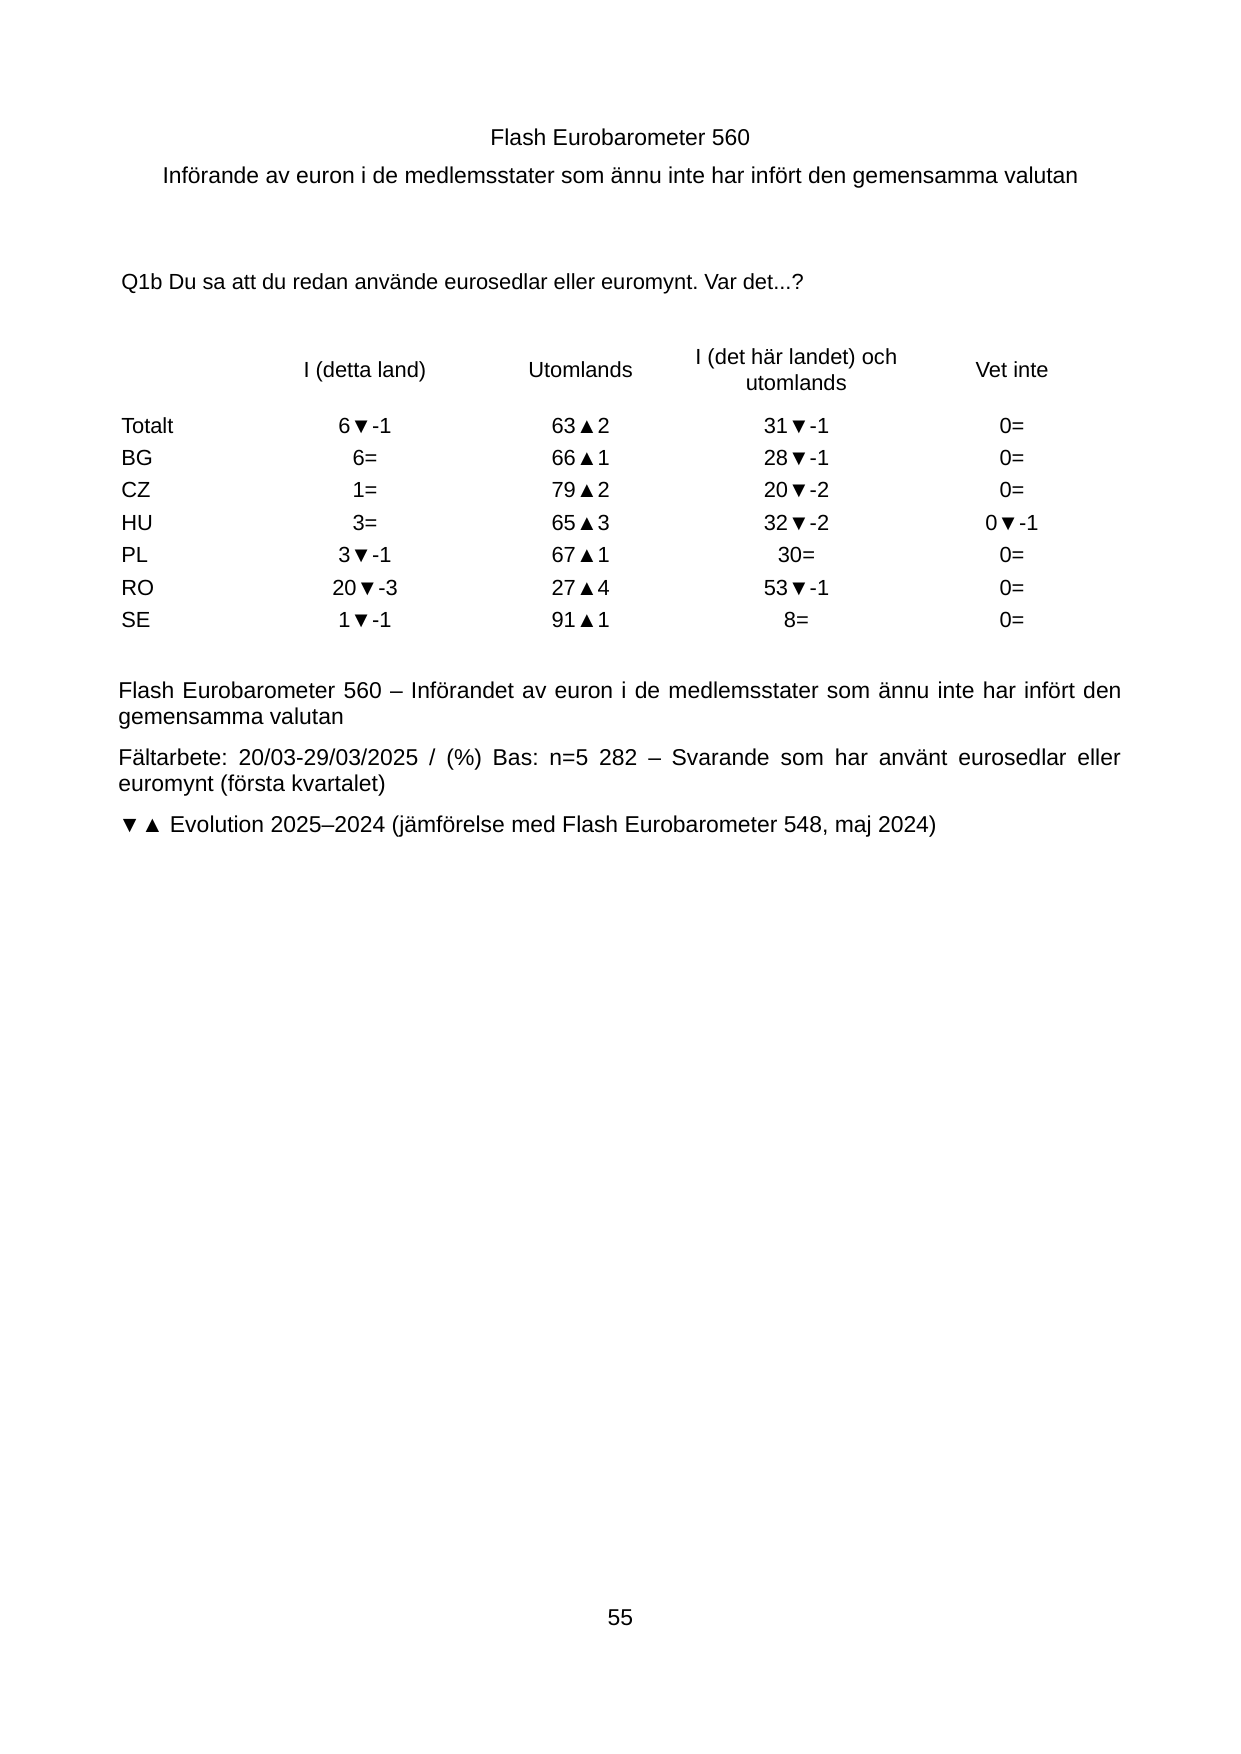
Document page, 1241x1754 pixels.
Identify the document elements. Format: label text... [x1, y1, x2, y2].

table_cell RO [118, 571, 257, 603]
table_cell [904, 298, 1120, 330]
table_cell 0= [904, 604, 1120, 636]
table_cell 8= [688, 604, 904, 636]
table_cell 0= [904, 409, 1120, 441]
table_cell 0= [904, 571, 1120, 603]
table_cell 79▲2 [473, 474, 688, 506]
text Fältarbete: 20/03-29/03/2025 / (%) Bas: n=5 282 – Svarande som har använt eurosedlar eller euromynt (första kvartalet) [118, 744, 1122, 797]
table_cell 67▲1 [473, 539, 688, 571]
table_cell 20▼-2 [688, 474, 904, 506]
table_cell [118, 298, 257, 330]
table_cell 66▲1 [473, 441, 688, 474]
table_cell Utomlands [473, 330, 688, 409]
table_cell I (detta land) [257, 330, 472, 409]
table_cell 0= [904, 441, 1120, 474]
table_cell 6▼-1 [257, 409, 472, 441]
table_cell Totalt [118, 409, 257, 441]
table_cell Vet inte [904, 330, 1120, 409]
table_cell 91▲1 [473, 604, 688, 636]
table_cell HU [118, 506, 257, 539]
table_cell 1▼-1 [257, 604, 472, 636]
table_cell 20▼-3 [257, 571, 472, 603]
text Flash Eurobarometer 560 – Införandet av euron i de medlemsstater som ännu inte har infört den gemensamma valutan [118, 677, 1122, 729]
table_cell 0= [904, 539, 1120, 571]
table_cell [257, 298, 472, 330]
table_cell 32▼-2 [688, 506, 904, 539]
table_cell 3= [257, 506, 472, 539]
table_cell 27▲4 [473, 571, 688, 603]
table_cell PL [118, 539, 257, 571]
table_cell [118, 330, 257, 409]
table_cell 65▲3 [473, 506, 688, 539]
table_cell BG [118, 441, 257, 474]
table_cell I (det här landet) och utomlands [688, 330, 904, 409]
table_cell 3▼-1 [257, 539, 472, 571]
table_cell SE [118, 604, 257, 636]
table_cell 6= [257, 441, 472, 474]
table_cell [473, 298, 688, 330]
text ▼▲ Evolution 2025–2024 (jämförelse med Flash Eurobarometer 548, maj 2024) [118, 811, 1122, 838]
table_cell 30= [688, 539, 904, 571]
table_cell 0▼-1 [904, 506, 1120, 539]
table_cell 63▲2 [473, 409, 688, 441]
table_cell CZ [118, 474, 257, 506]
table_cell 28▼-1 [688, 441, 904, 474]
table_cell [688, 298, 904, 330]
table_cell 1= [257, 474, 472, 506]
table_cell 31▼-1 [688, 409, 904, 441]
table_cell 0= [904, 474, 1120, 506]
table_header Q1b Du sa att du redan använde eurosedlar eller euromynt. Var det...? [118, 265, 1120, 297]
table_cell 53▼-1 [688, 571, 904, 603]
